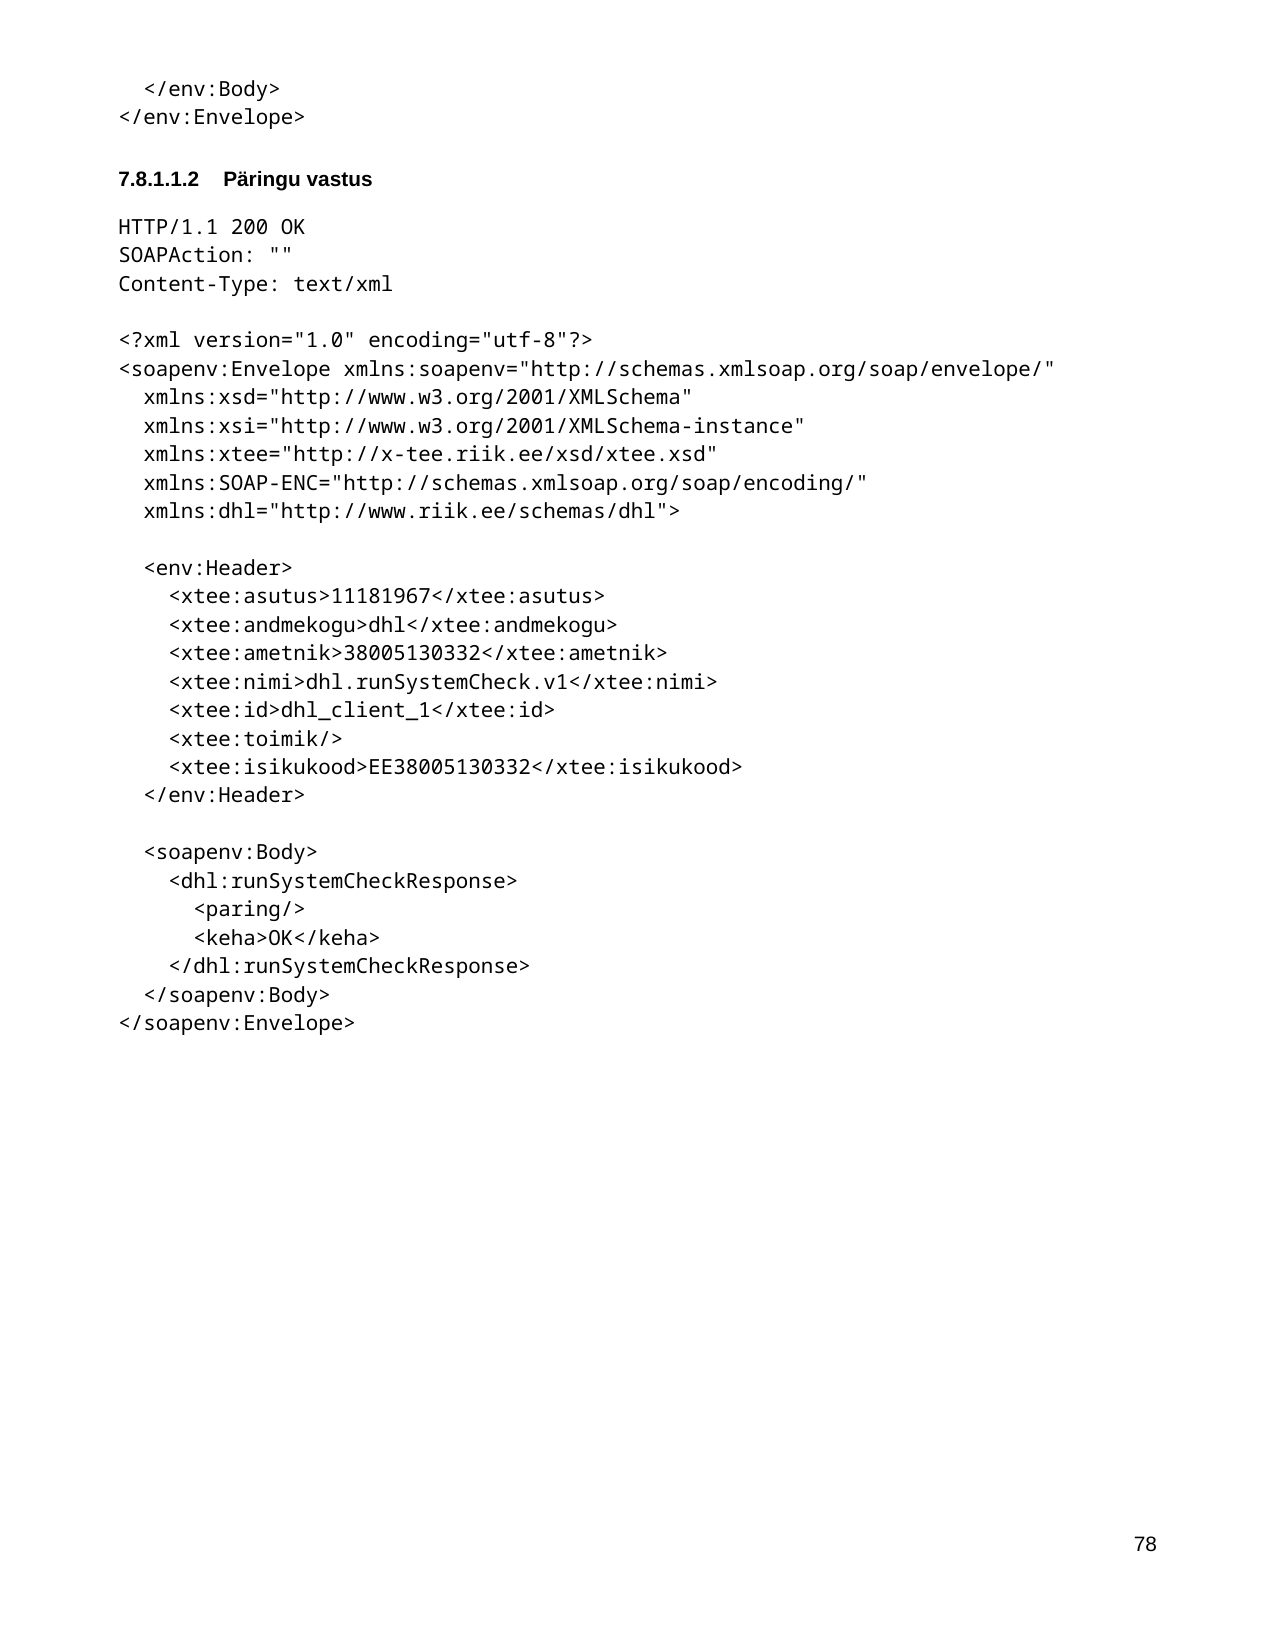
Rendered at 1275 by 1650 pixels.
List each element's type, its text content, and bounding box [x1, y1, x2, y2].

text xmlns:xsd="http://www.w3.org/2001/XMLSchema" [118, 382, 1157, 411]
text xmlns:SOAP-ENC="http://schemas.xmlsoap.org/soap/encoding/" [118, 468, 1157, 496]
text <xtee:isikukood>EE38005130332</xtee:isikukood> [118, 752, 1157, 781]
text <keha>OK</keha> [118, 923, 1157, 951]
text </env:Header> [118, 781, 1157, 809]
text <xtee:asutus>11181967</xtee:asutus> [118, 582, 1157, 610]
text </env:Body> [118, 74, 1157, 102]
subtitle Päringu vastus [118, 167, 1157, 191]
text </dhl:runSystemCheckResponse> [118, 951, 1157, 980]
text xmlns:xtee="http://x-tee.riik.ee/xsd/xtee.xsd" [118, 439, 1157, 468]
text </soapenv:Envelope> [118, 1008, 1157, 1037]
text <xtee:id>dhl_client_1</xtee:id> [118, 695, 1157, 724]
text <dhl:runSystemCheckResponse> [118, 866, 1157, 894]
text <xtee:nimi>dhl.runSystemCheck.v1</xtee:nimi> [118, 667, 1157, 695]
text <xtee:toimik/> [118, 724, 1157, 752]
text <env:Header> [118, 553, 1157, 582]
text <soapenv:Envelope xmlns:soapenv="http://schemas.xmlsoap.org/soap/envelope/" [118, 354, 1157, 382]
text xmlns:dhl="http://www.riik.ee/schemas/dhl"> [118, 496, 1157, 525]
text <soapenv:Body> [118, 837, 1157, 866]
text xmlns:xsi="http://www.w3.org/2001/XMLSchema-instance" [118, 411, 1157, 439]
text SOAPAction: "" [118, 240, 1157, 269]
text HTTP/1.1 200 OK [118, 212, 1157, 240]
text <?xml version="1.0" encoding="utf-8"?> [118, 326, 1157, 354]
text Content-Type: text/xml [118, 269, 1157, 297]
text <xtee:andmekogu>dhl</xtee:andmekogu> [118, 610, 1157, 638]
text </soapenv:Body> [118, 980, 1157, 1008]
text </env:Envelope> [118, 102, 1157, 131]
text <xtee:ametnik>38005130332</xtee:ametnik> [118, 638, 1157, 667]
text <paring/> [118, 894, 1157, 923]
